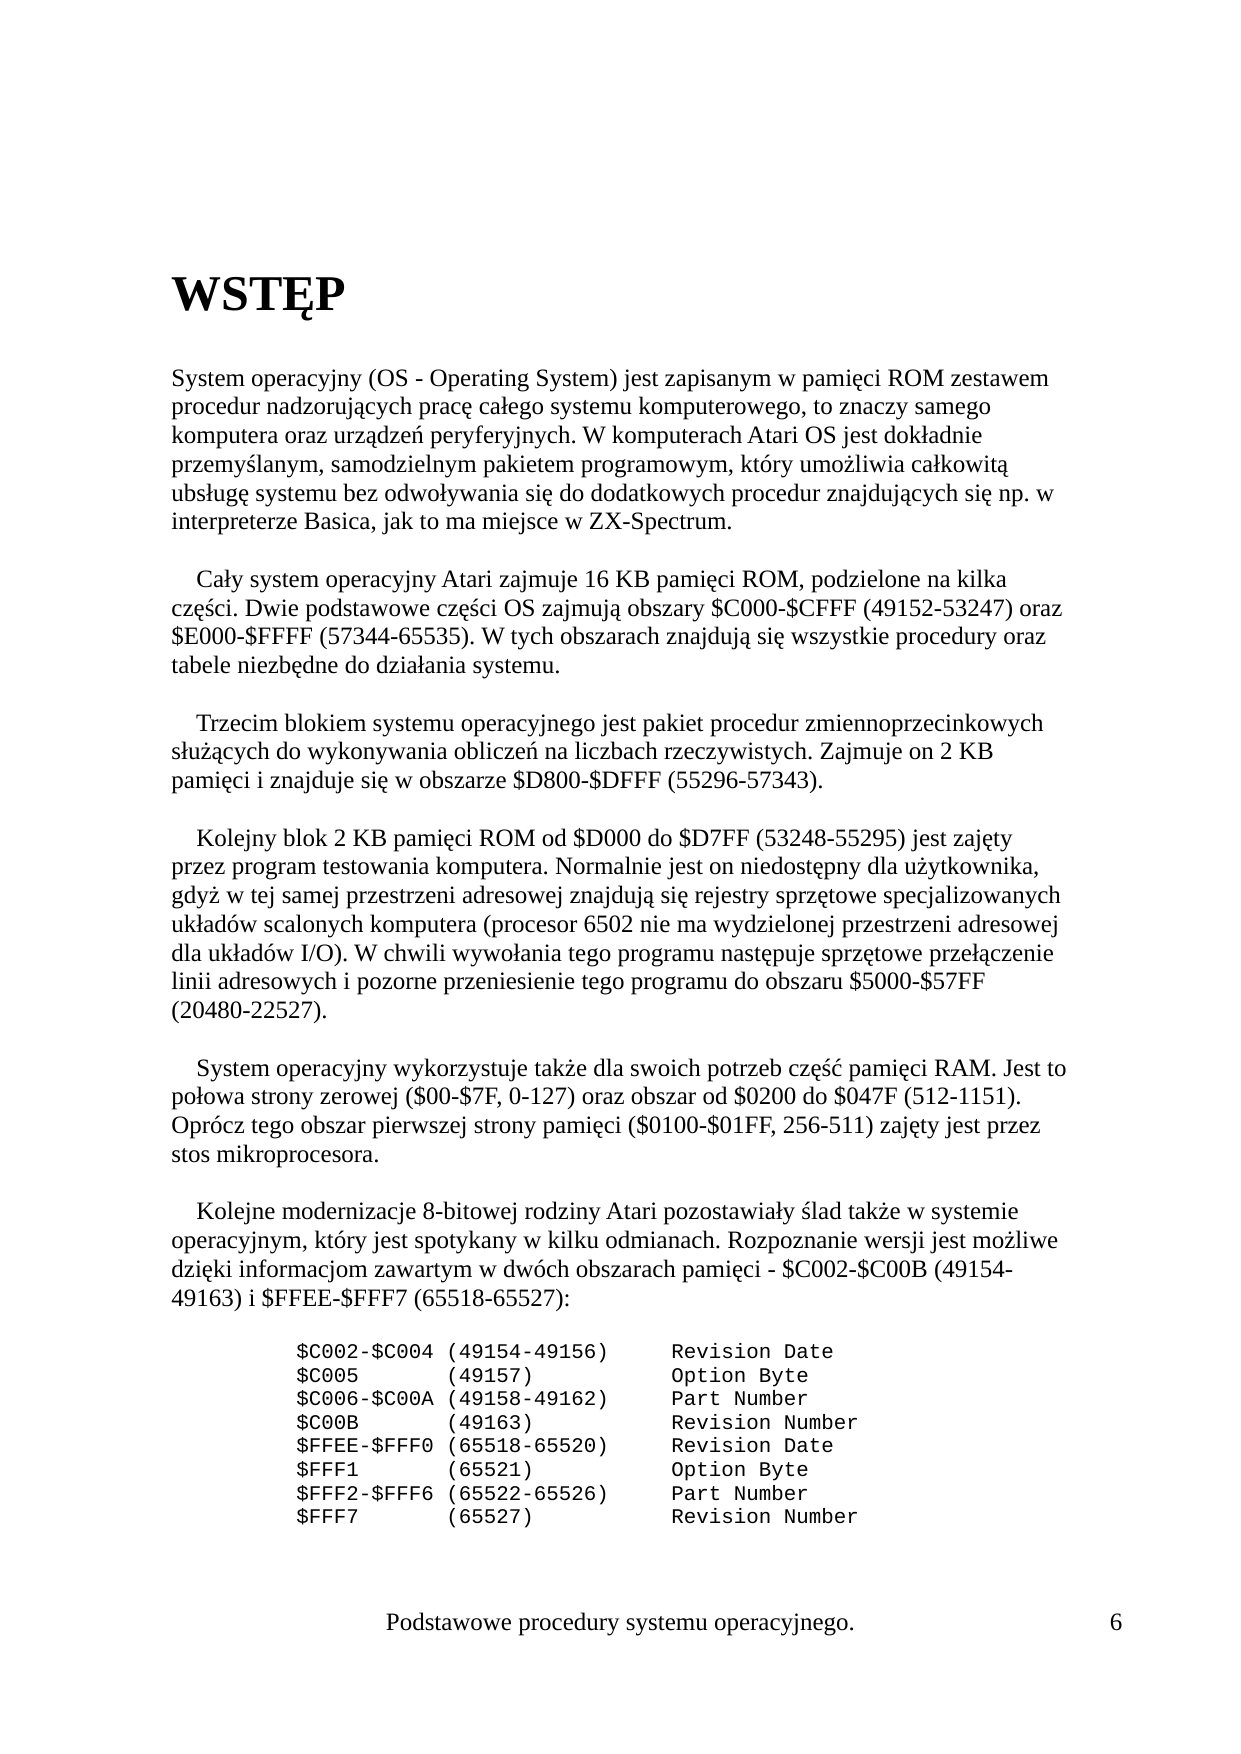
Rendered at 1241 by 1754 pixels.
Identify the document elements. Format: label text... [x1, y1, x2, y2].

table_header [168, 225, 1072, 236]
table_header WSTĘP System operacyjny (OS - Operating System) jest zapisanym w pamięci ROM zestawem procedur nadzorujących pracę całego systemu komputerowego, to znaczy samego komputera oraz urządzeń peryferyjnych. W komputerach Atari OS jest dokładnie przemyślanym, samodzielnym pakietem programowym, który umożliwia całkowitą ubsługę systemu bez odwoływania się do dodatkowych procedur znajdujących się np. w interpreterze Basica, jak to ma miejsce w ZX-Spectrum. Cały system operacyjny Atari zajmuje 16 KB pamięci ROM, podzielone na kilka części. Dwie podstawowe części OS zajmują obszary $C000-$CFFF (49152-53247) oraz $E000-$FFFF (57344-65535). W tych obszarach znajdują się wszystkie procedury oraz tabele niezbędne do działania systemu. Trzecim blokiem systemu operacyjnego jest pakiet procedur zmiennoprzecinkowych służących do wykonywania obliczeń na liczbach rzeczywistych. Zajmuje on 2 KB pamięci i znajduje się w obszarze $D800-$DFFF (55296-57343). Kolejny blok 2 KB pamięci ROM od $D000 do $D7FF (53248-55295) jest zajęty przez program testowania komputera. Normalnie jest on niedostępny dla użytkownika, gdyż w tej samej przestrzeni adresowej znajdują się rejestry sprzętowe specjalizowanych układów scalonych komputera (procesor 6502 nie ma wydzielonej przestrzeni adresowej dla układów I/O). W chwili wywołania tego programu następuje sprzętowe przełączenie linii adresowych i pozorne przeniesienie tego programu do obszaru $5000-$57FF (20480-22527). System operacyjny wykorzystuje także dla swoich potrzeb część pamięci RAM. Jest to połowa strony zerowej ($00-$7F, 0-127) oraz obszar od $0200 do $047F (512-1151). Oprócz tego obszar pierwszej strony pamięci ($0100-$01FF, 256-511) zajęty jest przez stos mikroprocesora. Kolejne modernizacje 8-bitowej rodziny Atari pozostawiały ślad także w systemie operacyjnym, który jest spotykany w kilku odmianach. Rozpoznanie wersji jest możliwe dzięki informacjom zawartym w dwóch obszarach pamięci - $C002-$C00B (49154-49163) i $FFEE-$FFF7 (65518-65527): $C002-$C004 (49154-49156) Revision Date $C005 (49157) Option Byte $C006-$C00A (49158-49162) Part Number $C00B (49163) Revision Number $FFEE-$FFF0 (65518-65520) Revision Date $FFF1 (65521) Option Byte $FFF2-$FFF6 (65522-65526) Part Number $FFF7 (65527) Revision Number [168, 236, 1072, 1562]
